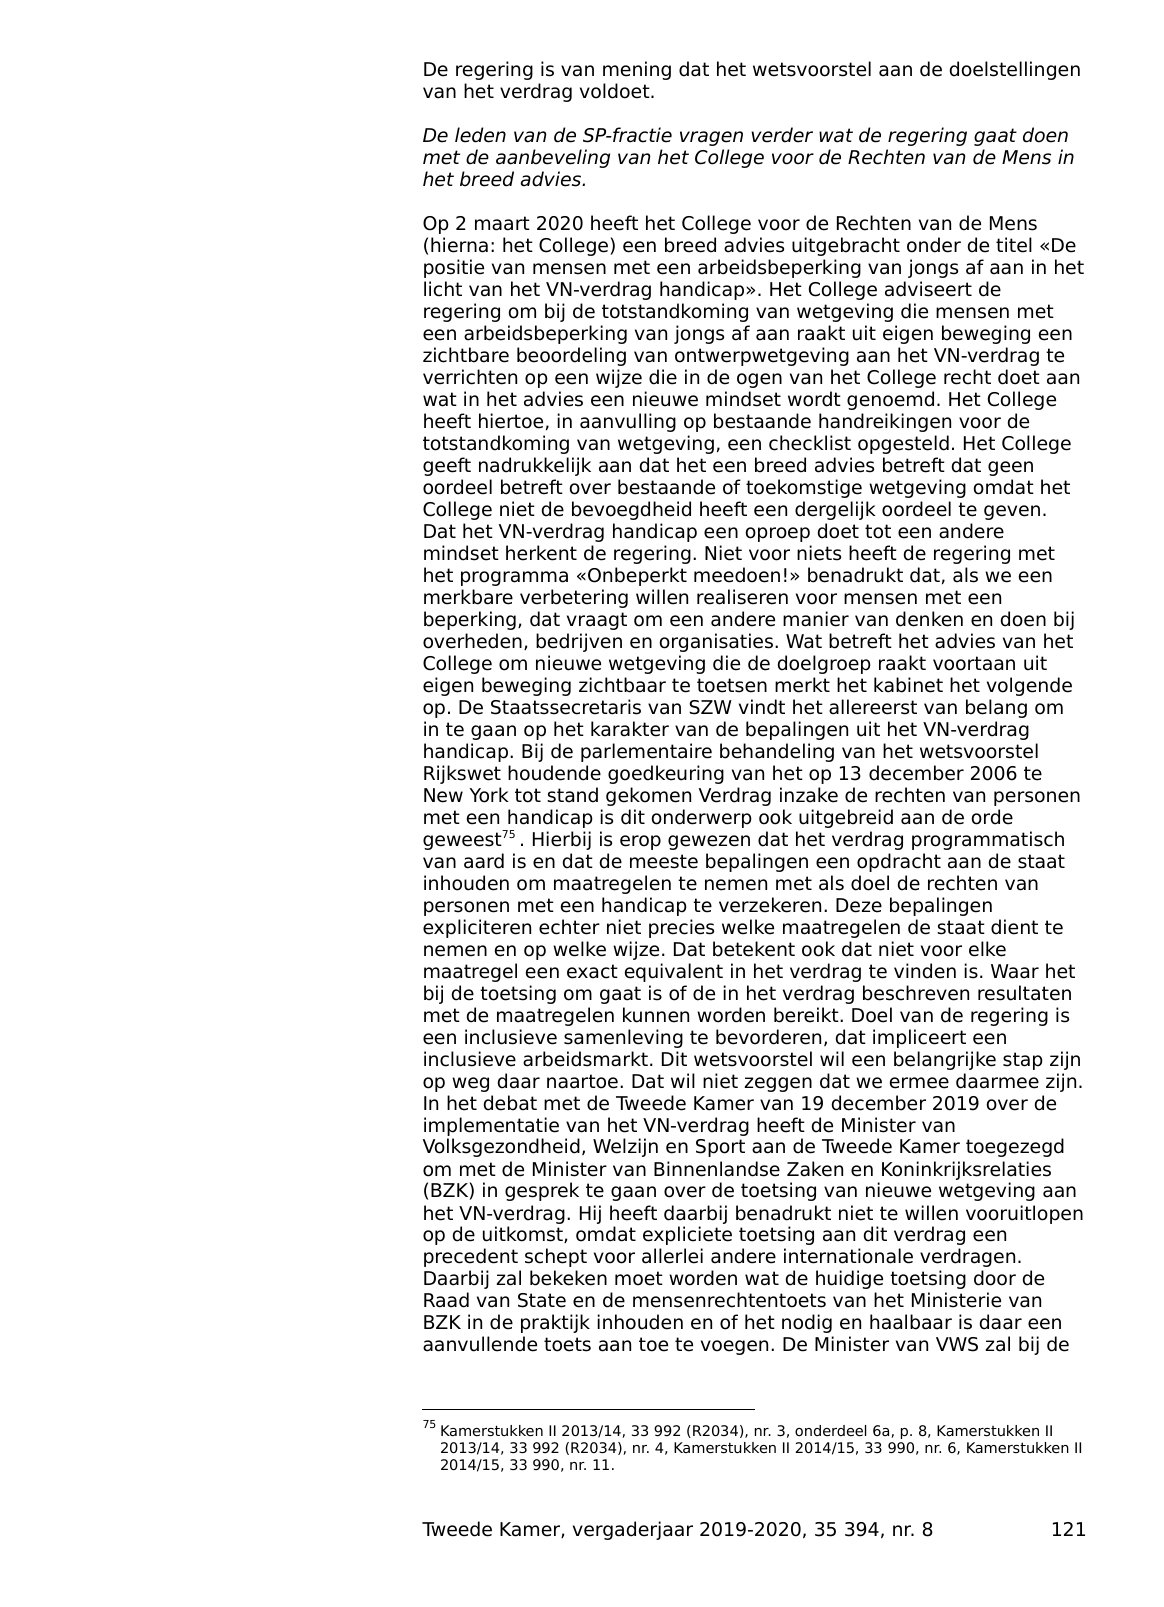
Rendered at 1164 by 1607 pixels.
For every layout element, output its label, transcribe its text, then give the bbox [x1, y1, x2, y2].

text In het debat met de Tweede Kamer van 19 december 2019 over de implementatie van het VN-verdrag heeft de Minister van Volksgezondheid, Welzijn en Sport aan de Tweede Kamer toegezegd om met de Minister van Binnenlandse Zaken en Koninkrijksrelaties (BZK) in gesprek te gaan over de toetsing van nieuwe wetgeving aan het VN-verdrag. Hij heeft daarbij benadrukt niet te willen vooruitlopen op de uitkomst, omdat expliciete toetsing aan dit verdrag een precedent schept voor allerlei andere internationale verdragen. Daarbij zal bekeken moet worden wat de huidige toetsing door de Raad van State en de mensenrechtentoets van het Ministerie van BZK in de praktijk inhouden en of het nodig en haalbaar is daar een aanvullende toets aan toe te voegen. De Minister van VWS zal bij de [422, 1092, 1087, 1356]
text Op 2 maart 2020 heeft het College voor de Rechten van de Mens (hierna: het College) een breed advies uitgebracht onder de titel «De positie van mensen met een arbeidsbeperking van jongs af aan in het licht van het VN-verdrag handicap». Het College adviseert de regering om bij de totstandkoming van wetgeving die mensen met een arbeidsbeperking van jongs af aan raakt uit eigen beweging een zichtbare beoordeling van ontwerpwetgeving aan het VN-verdrag te verrichten op een wijze die in de ogen van het College recht doet aan wat in het advies een nieuwe mindset wordt genoemd. Het College heeft hiertoe, in aanvulling op bestaande handreikingen voor de totstandkoming van wetgeving, een checklist opgesteld. Het College geeft nadrukkelijk aan dat het een breed advies betreft dat geen oordeel betreft over bestaande of toekomstige wetgeving omdat het College niet de bevoegdheid heeft een dergelijk oordeel te geven. [422, 213, 1087, 521]
text Kamerstukken II 2013/14, 33 992 (R2034), nr. 3, onderdeel 6a, p. 8, Kamerstukken II 2013/14, 33 992 (R2034), nr. 4, Kamerstukken II 2014/15, 33 990, nr. 6, Kamerstukken II 2014/15, 33 990, nr. 11. [422, 1418, 1087, 1474]
text De regering is van mening dat het wetsvoorstel aan de doelstellingen van het verdrag voldoet. [422, 59, 1087, 103]
text De leden van de SP-fractie vragen verder wat de regering gaat doen met de aanbeveling van het College voor de Rechten van de Mens in het breed advies. [422, 125, 1087, 191]
text Dat het VN-verdrag handicap een oproep doet tot een andere mindset herkent de regering. Niet voor niets heeft de regering met het programma «Onbeperkt meedoen!» benadrukt dat, als we een merkbare verbetering willen realiseren voor mensen met een beperking, dat vraagt om een andere manier van denken en doen bij overheden, bedrijven en organisaties. Wat betreft het advies van het College om nieuwe wetgeving die de doelgroep raakt voortaan uit eigen beweging zichtbaar te toetsen merkt het kabinet het volgende op. De Staatssecretaris van SZW vindt het allereerst van belang om in te gaan op het karakter van de bepalingen uit het VN-verdrag handicap. Bij de parlementaire behandeling van het wetsvoorstel Rijkswet houdende goedkeuring van het op 13 december 2006 te New York tot stand gekomen Verdrag inzake de rechten van personen met een handicap is dit onderwerp ook uitgebreid aan de orde geweest. Hierbij is erop gewezen dat het verdrag programmatisch van aard is en dat de meeste bepalingen een opdracht aan de staat inhouden om maatregelen te nemen met als doel de rechten van personen met een handicap te verzekeren. Deze bepalingen expliciteren echter niet precies welke maatregelen de staat dient te nemen en op welke wijze. Dat betekent ook dat niet voor elke maatregel een exact equivalent in het verdrag te vinden is. Waar het bij de toetsing om gaat is of de in het verdrag beschreven resultaten met de maatregelen kunnen worden bereikt. Doel van de regering is een inclusieve samenleving te bevorderen, dat impliceert een inclusieve arbeidsmarkt. Dit wetsvoorstel wil een belangrijke stap zijn op weg daar naartoe. Dat wil niet zeggen dat we ermee daarmee zijn. [422, 521, 1087, 1092]
